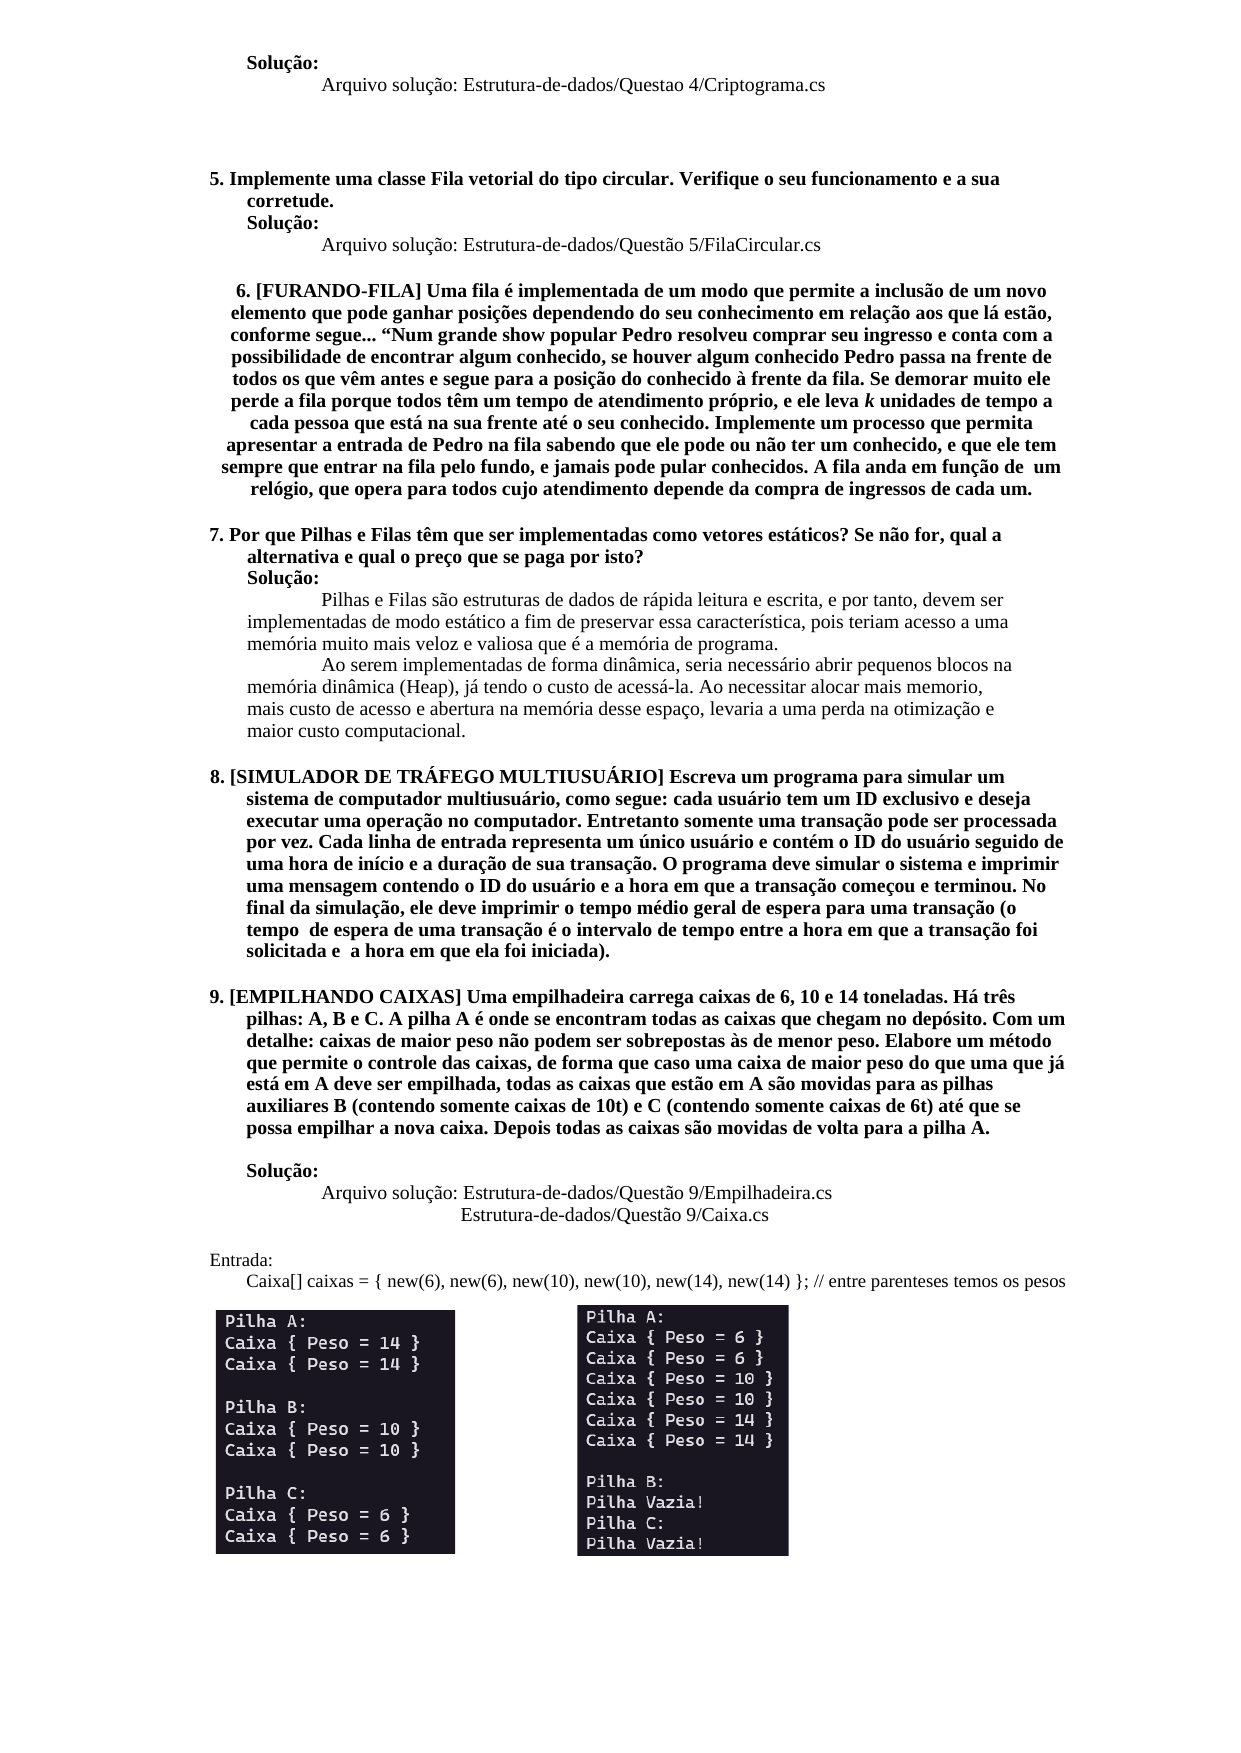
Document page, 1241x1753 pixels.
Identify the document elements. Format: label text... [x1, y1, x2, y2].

text Entrada: Caixa[] caixas = { new(6), new(6), new(10), new(10), new(14), new(14) }; // entre parenteses temos os pesos [209, 1250, 1072, 1291]
text 9. [EMPILHANDO CAIXAS] Uma empilhadeira carrega caixas de 6, 10 e 14 toneladas. Há três pilhas: A, B e C. A pilha A é onde se encontram todas as caixas que chegam no depósito. Com um detalhe: caixas de maior peso não podem ser sobrepostas às de menor peso. Elabore um método que permite o controle das caixas, de forma que caso uma caixa de maior peso do que uma que já está em A deve ser empilhada, todas as caixas que estão em A são movidas para as pilhas auxiliares B (contendo somente caixas de 10t) e C (contendo somente caixas de 6t) até que se possa empilhar a nova caixa. Depois todas as caixas são movidas de volta para a pilha A. Solução: Arquivo solução: Estrutura-de-dados/Questão 9/Empilhadeira.cs Estrutura-de-dados/Questão 9/Caixa.cs [209, 986, 1072, 1226]
picture [215, 1310, 456, 1554]
text 6. [FURANDO-FILA] Uma fila é implementada de um modo que permite a inclusão de um novo elemento que pode ganhar posições dependendo do seu conhecimento em relação aos que lá estão, conforme segue... “Num grande show popular Pedro resolveu comprar seu ingresso e conta com a possibilidade de encontrar algum conhecido, se houver algum conhecido Pedro passa na frente de todos os que vêm antes e segue para a posição do conhecido à frente da fila. Se demorar muito ele perde a fila porque todos têm um tempo de atendimento próprio, e ele leva k unidades de tempo a cada pessoa que está na sua frente até o seu conhecido. Implemente um processo que permita apresentar a entrada de Pedro na fila sabendo que ele pode ou não ter um conhecido, e que ele tem sempre que entrar na fila pelo fundo, e jamais pode pular conhecidos. A fila anda em função de um relógio, que opera para todos cujo atendimento depende da compra de ingressos de cada um. [209, 280, 1074, 499]
text Solução: Arquivo solução: Estrutura-de-dados/Questao 4/Criptograma.cs [209, 52, 1072, 96]
text 8. [SIMULADOR DE TRÁFEGO MULTIUSUÁRIO] Escreva um programa para simular um sistema de computador multiusuário, como segue: cada usuário tem um ID exclusivo e deseja executar uma operação no computador. Entretanto somente uma transação pode ser processada por vez. Cada linha de entrada representa um único usuário e contém o ID do usuário seguido de uma hora de início e a duração de sua transação. O programa deve simular o sistema e imprimir uma mensagem contendo o ID do usuário e a hora em que a transação começou e terminou. No final da simulação, ele deve imprimir o tempo médio geral de espera para uma transação (o tempo de espera de uma transação é o intervalo de tempo entre a hora em que a transação foi solicitada e a hora em que ela foi iniciada). [210, 766, 1069, 962]
picture [577, 1305, 789, 1556]
text 7. Por que Pilhas e Filas têm que ser implementadas como vetores estáticos? Se não for, qual a alternativa e qual o preço que se paga por isto? Solução: Pilhas e Filas são estruturas de dados de rápida leitura e escrita, e por tanto, devem ser implementadas de modo estático a fim de preservar essa característica, pois teriam acesso a uma memória muito mais veloz e valiosa que é a memória de programa. Ao serem implementadas de forma dinâmica, seria necessário abrir pequenos blocos na memória dinâmica (Heap), já tendo o custo de acessá-la. Ao necessitar alocar mais memorio, mais custo de acesso e abertura na memória desse espaço, levaria a uma perda na otimização e maior custo computacional. [209, 524, 1020, 742]
text 5. Implemente uma classe Fila vetorial do tipo circular. Verifique o seu funcionamento e a sua corretude. Solução: Arquivo solução: Estrutura-de-dados/Questão 5/FilaCircular.cs [209, 168, 1016, 256]
